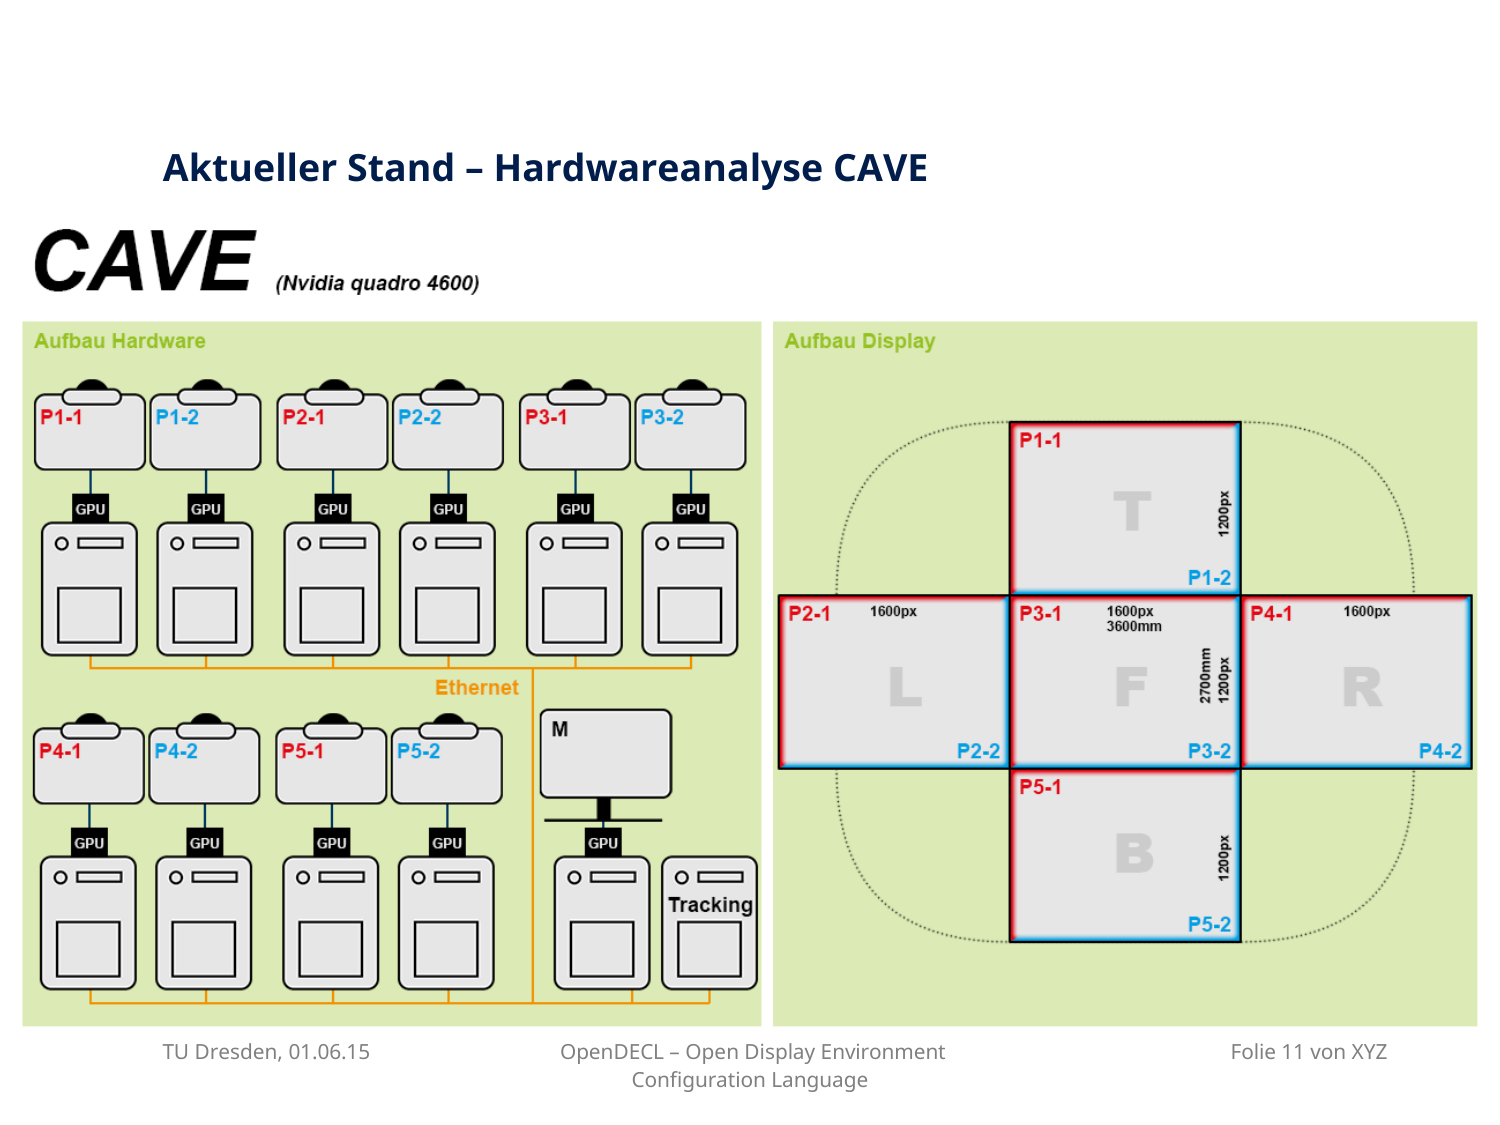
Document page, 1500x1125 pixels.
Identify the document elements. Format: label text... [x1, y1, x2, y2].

list Aktueller Stand – Hardwareanalyse CAVE [162, 133, 1418, 206]
picture [11, 206, 1489, 1038]
